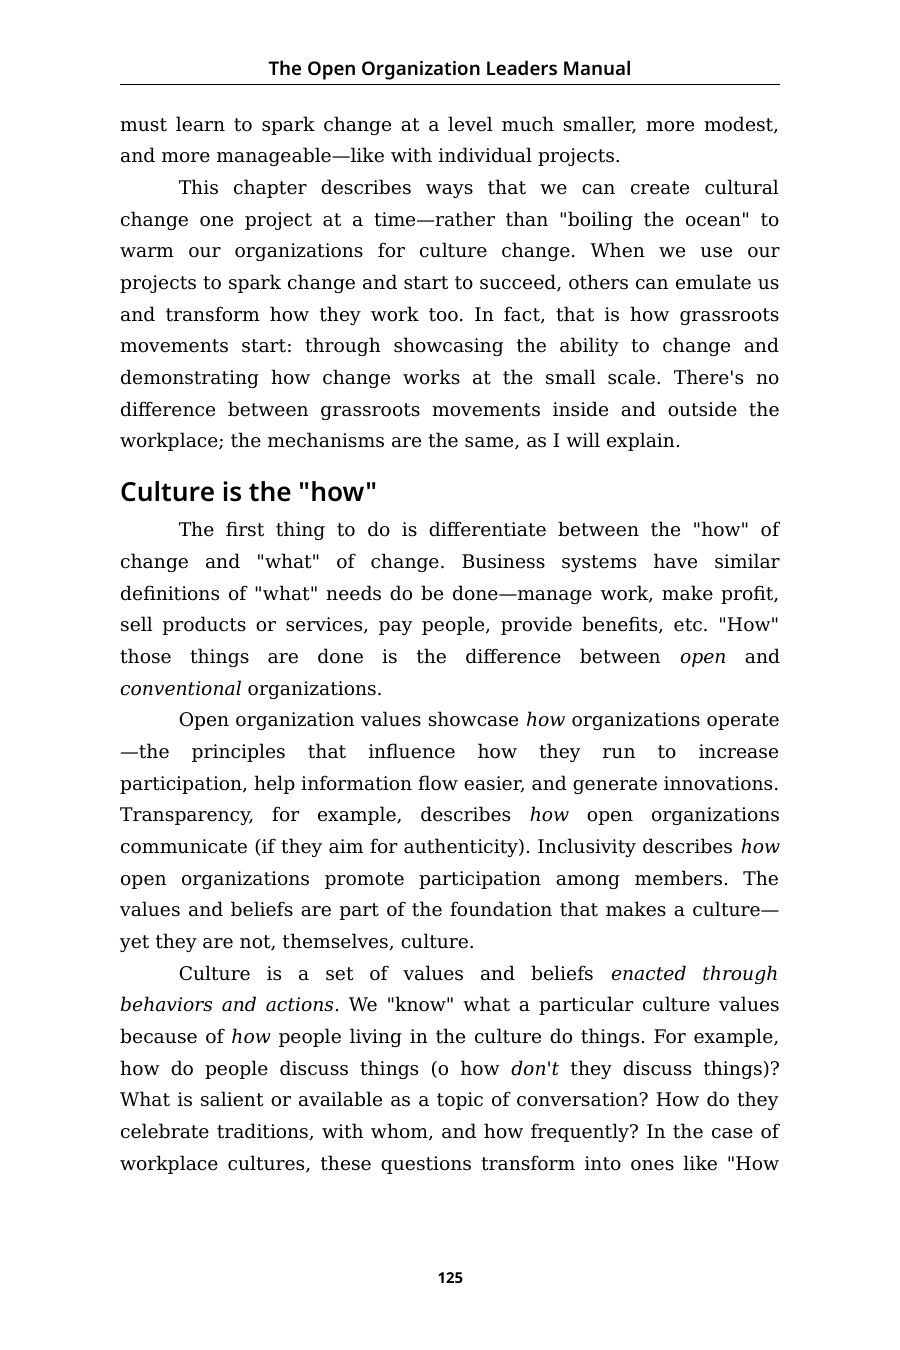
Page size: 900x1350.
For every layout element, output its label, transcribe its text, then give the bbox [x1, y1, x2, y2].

text Culture is a set of values and beliefs enacted through behaviors and actions. We "know" what a particular culture values because of how people living in the culture do things. For example, how do people discuss things (o how don't they discuss things)? What is salient or available as a topic of conversation? How do they celebrate traditions, with whom, and how frequently? In the case of workplace cultures, these questions transform into ones like "How [120, 963, 780, 1175]
text Open organization values showcase how organizations operate—the principles that influence how they run to increase participation, help information flow easier, and generate innovations. Transparency, for example, describes how open organizations communicate (if they aim for authenticity). Inclusivity describes how open organizations promote participation among members. The values and beliefs are part of the foundation that makes a culture—yet they are not, themselves, culture. [120, 709, 780, 953]
subtitle Culture is the "how" [120, 477, 780, 507]
text This chapter describes ways that we can create cultural change one project at a time—rather than "boiling the ocean" to warm our organizations for culture change. When we use our projects to spark change and start to succeed, others can emulate us and transform how they work too. In fact, that is how grassroots movements start: through showcasing the ability to change and demonstrating how change works at the small scale. There's no difference between grassroots movements inside and outside the workplace; the mechanisms are the same, as I will explain. [120, 177, 780, 452]
text must learn to spark change at a level much smaller, more modest, and more manageable—like with individual projects. [120, 114, 780, 167]
text The first thing to do is differentiate between the "how" of change and "what" of change. Business systems have similar definitions of "what" needs do be done—manage work, make profit, sell products or services, pay people, provide benefits, etc. "How" those things are done is the difference between open and conventional organizations. [120, 519, 780, 700]
